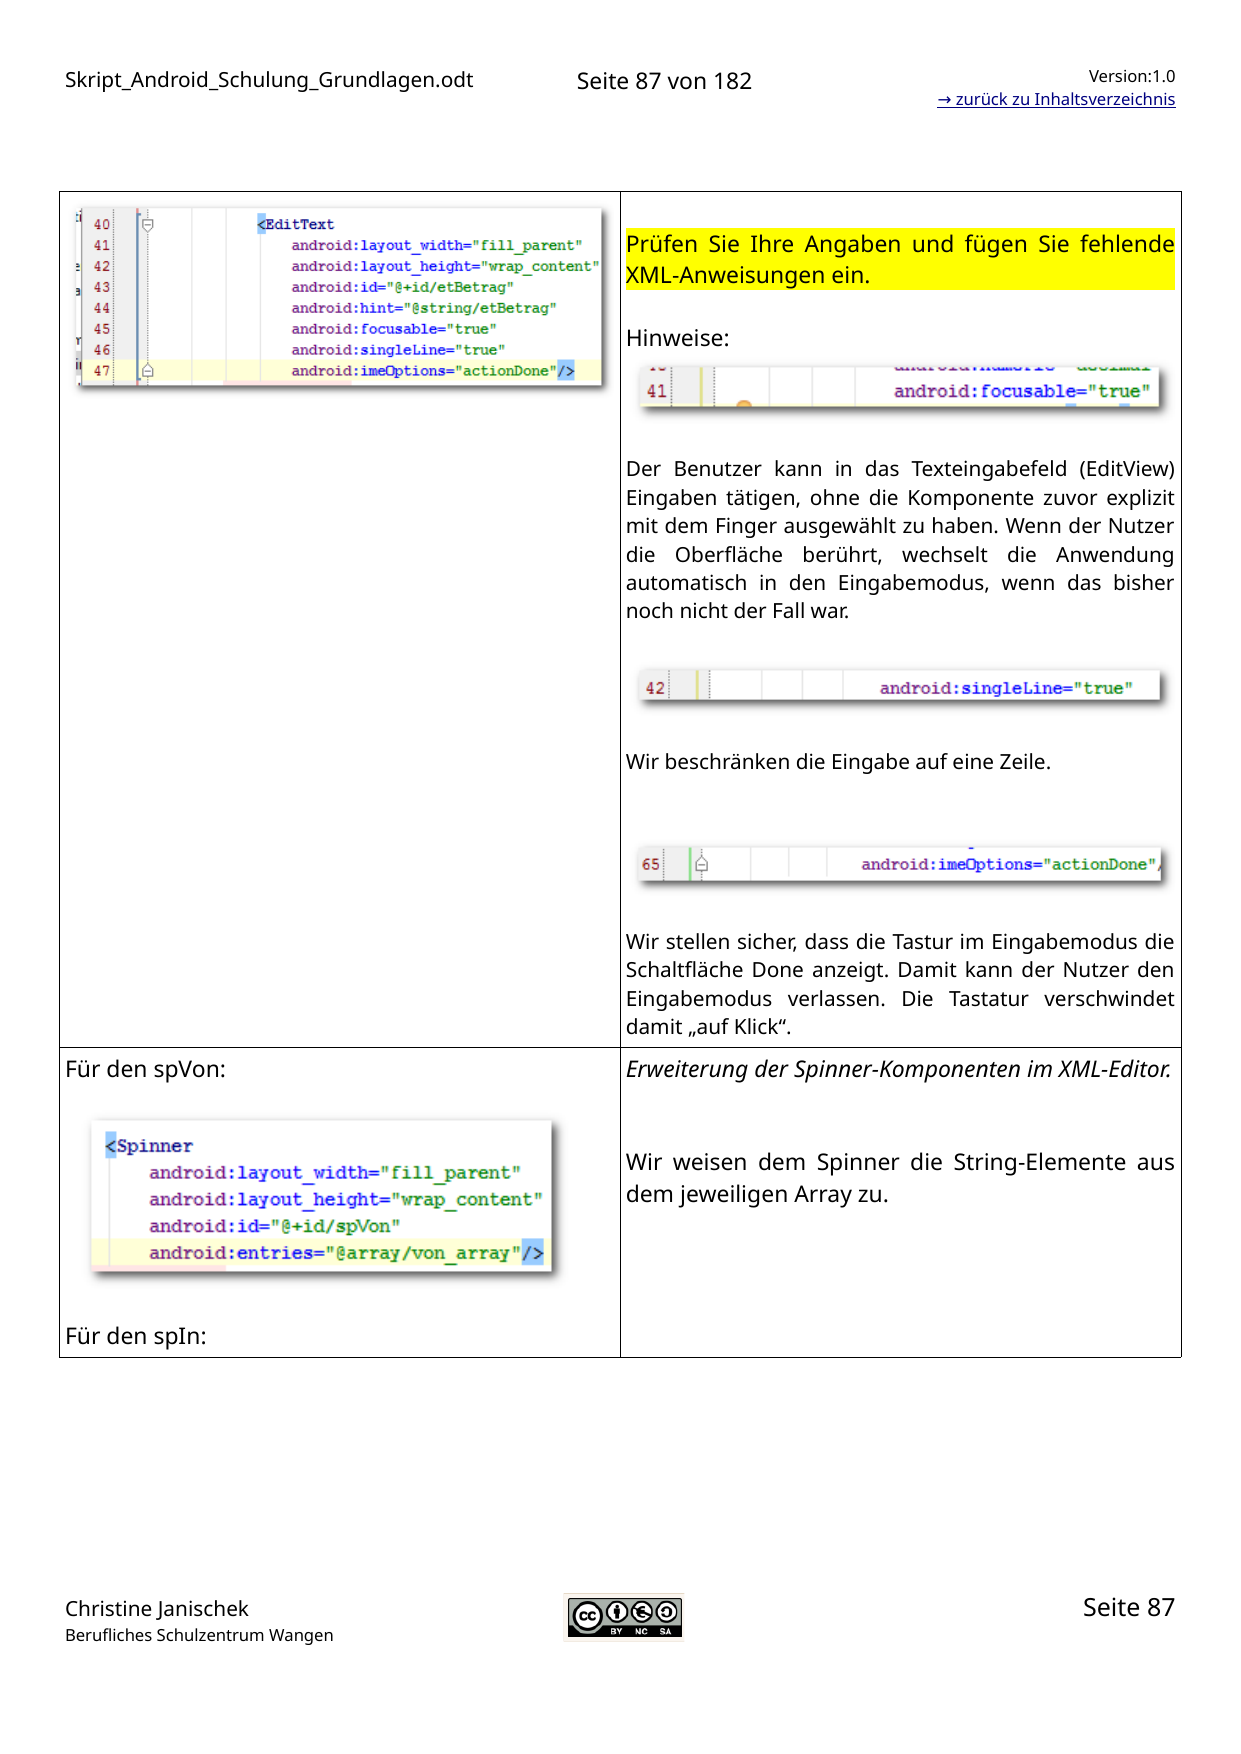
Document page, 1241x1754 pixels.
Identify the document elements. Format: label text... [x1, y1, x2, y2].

table_cell Für den spIn: [60, 1289, 620, 1357]
picture [64, 196, 615, 399]
picture [625, 656, 1176, 716]
table_cell Für den spVon: [60, 1048, 620, 1288]
picture [625, 835, 1176, 896]
table_cell [60, 192, 620, 1047]
picture [563, 1592, 685, 1642]
picture [76, 1105, 569, 1289]
table_cell Erweiterung der Spinner-Komponenten im XML-Editor. Wir weisen dem Spinner die String-Elemente aus dem jeweiligen Array zu. [621, 1048, 1181, 1357]
picture [625, 352, 1176, 424]
table_cell Prüfen Sie Ihre Angaben und fügen Sie fehlende XML-Anweisungen ein. Hinweise: Der Benutzer kann in das Texteingabefeld (EditView) Eingaben tätigen, ohne die Komponente zuvor explizit mit dem Finger ausgewählt zu haben. Wenn der Nutzer die Oberfläche berührt, wechselt die Anwendung automatisch in den Eingabemodus, wenn das bisher noch nicht der Fall war. Wir beschränken die Eingabe auf eine Zeile. Wir stellen sicher, dass die Tastur im Eingabemodus die Schaltfläche Done anzeigt. Damit kann der Nutzer den Eingabemodus verlassen. Die Tastatur verschwindet damit „auf Klick“. [621, 192, 1181, 1047]
